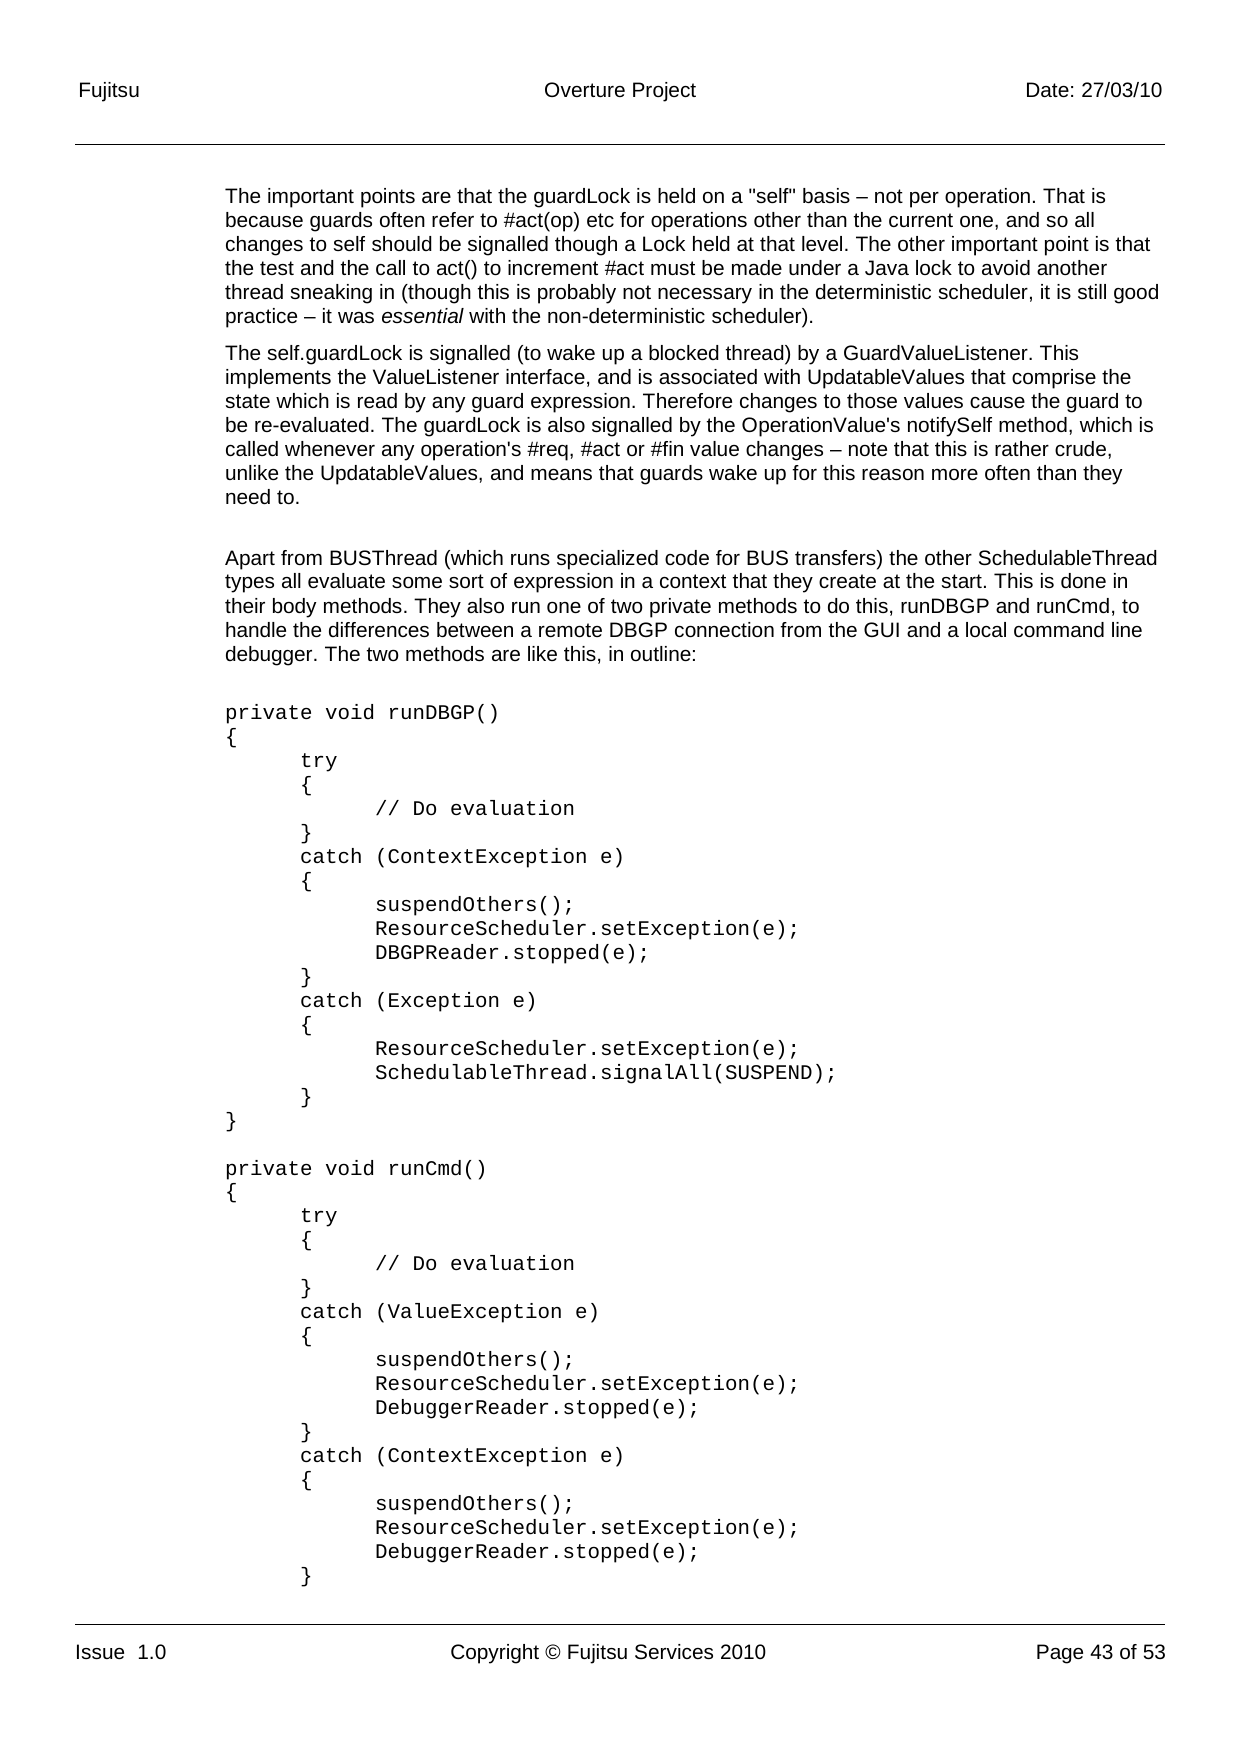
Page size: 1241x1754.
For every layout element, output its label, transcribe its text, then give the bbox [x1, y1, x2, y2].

text DebuggerReader.stopped(e); [225, 1397, 1165, 1421]
text Apart from BUSThread (which runs specialized code for BUS transfers) the other SchedulableThread types all evaluate some sort of expression in a context that they create at the start. This is done in their body methods. They also run one of two private methods to do this, runDBGP and runCmd, to handle the differences between a remote DBGP connection from the GUI and a local command line debugger. The two methods are like this, in outline: [225, 545, 1165, 666]
text DebuggerReader.stopped(e); [225, 1541, 1165, 1565]
text { [225, 726, 1165, 750]
text } [225, 1421, 1165, 1445]
text ResourceScheduler.setException(e); [225, 1038, 1165, 1062]
text catch (ContextException e) [225, 1445, 1165, 1469]
text try [225, 750, 1165, 774]
text { [225, 1469, 1165, 1493]
text suspendOthers(); [225, 1349, 1165, 1373]
text { [225, 1181, 1165, 1205]
text { [225, 1325, 1165, 1349]
text The self.guardLock is signalled (to wake up a blocked thread) by a GuardValueListener. This implements the ValueListener interface, and is associated with UpdatableValues that comprise the state which is read by any guard expression. Therefore changes to those values cause the guard to be re-evaluated. The guardLock is also signalled by the OperationValue's notifySelf method, which is called whenever any operation's #req, #act or #fin value changes – note that this is rather crude, unlike the UpdatableValues, and means that guards wake up for this reason more often than they need to. [225, 341, 1165, 509]
text try [225, 1205, 1165, 1229]
text { [225, 870, 1165, 894]
text { [225, 774, 1165, 798]
text // Do evaluation [225, 1253, 1165, 1277]
text } [225, 1277, 1165, 1301]
text } [225, 966, 1165, 990]
text ResourceScheduler.setException(e); [225, 1373, 1165, 1397]
text private void runDBGP() [225, 702, 1165, 726]
text { [225, 1229, 1165, 1253]
text suspendOthers(); [225, 894, 1165, 918]
text catch (ValueException e) [225, 1301, 1165, 1325]
text catch (Exception e) [225, 990, 1165, 1014]
text The important points are that the guardLock is held on a "self" basis – not per operation. That is because guards often refer to #act(op) etc for operations other than the current one, and so all changes to self should be signalled though a Lock held at that level. The other important point is that the test and the call to act() to increment #act must be made under a Java lock to avoid another thread sneaking in (though this is probably not necessary in the deterministic scheduler, it is still good practice – it was essential with the non-deterministic scheduler). [225, 184, 1165, 328]
text // Do evaluation [225, 798, 1165, 822]
text DBGPReader.stopped(e); [225, 942, 1165, 966]
text } [225, 822, 1165, 846]
text private void runCmd() [225, 1157, 1165, 1181]
text catch (ContextException e) [225, 846, 1165, 870]
text } [225, 1086, 1165, 1109]
text ResourceScheduler.setException(e); [225, 1517, 1165, 1541]
text suspendOthers(); [225, 1493, 1165, 1517]
text ResourceScheduler.setException(e); [225, 918, 1165, 942]
text } [225, 1565, 1165, 1589]
text SchedulableThread.signalAll(SUSPEND); [225, 1062, 1165, 1086]
text } [225, 1109, 1165, 1133]
text { [225, 1014, 1165, 1038]
